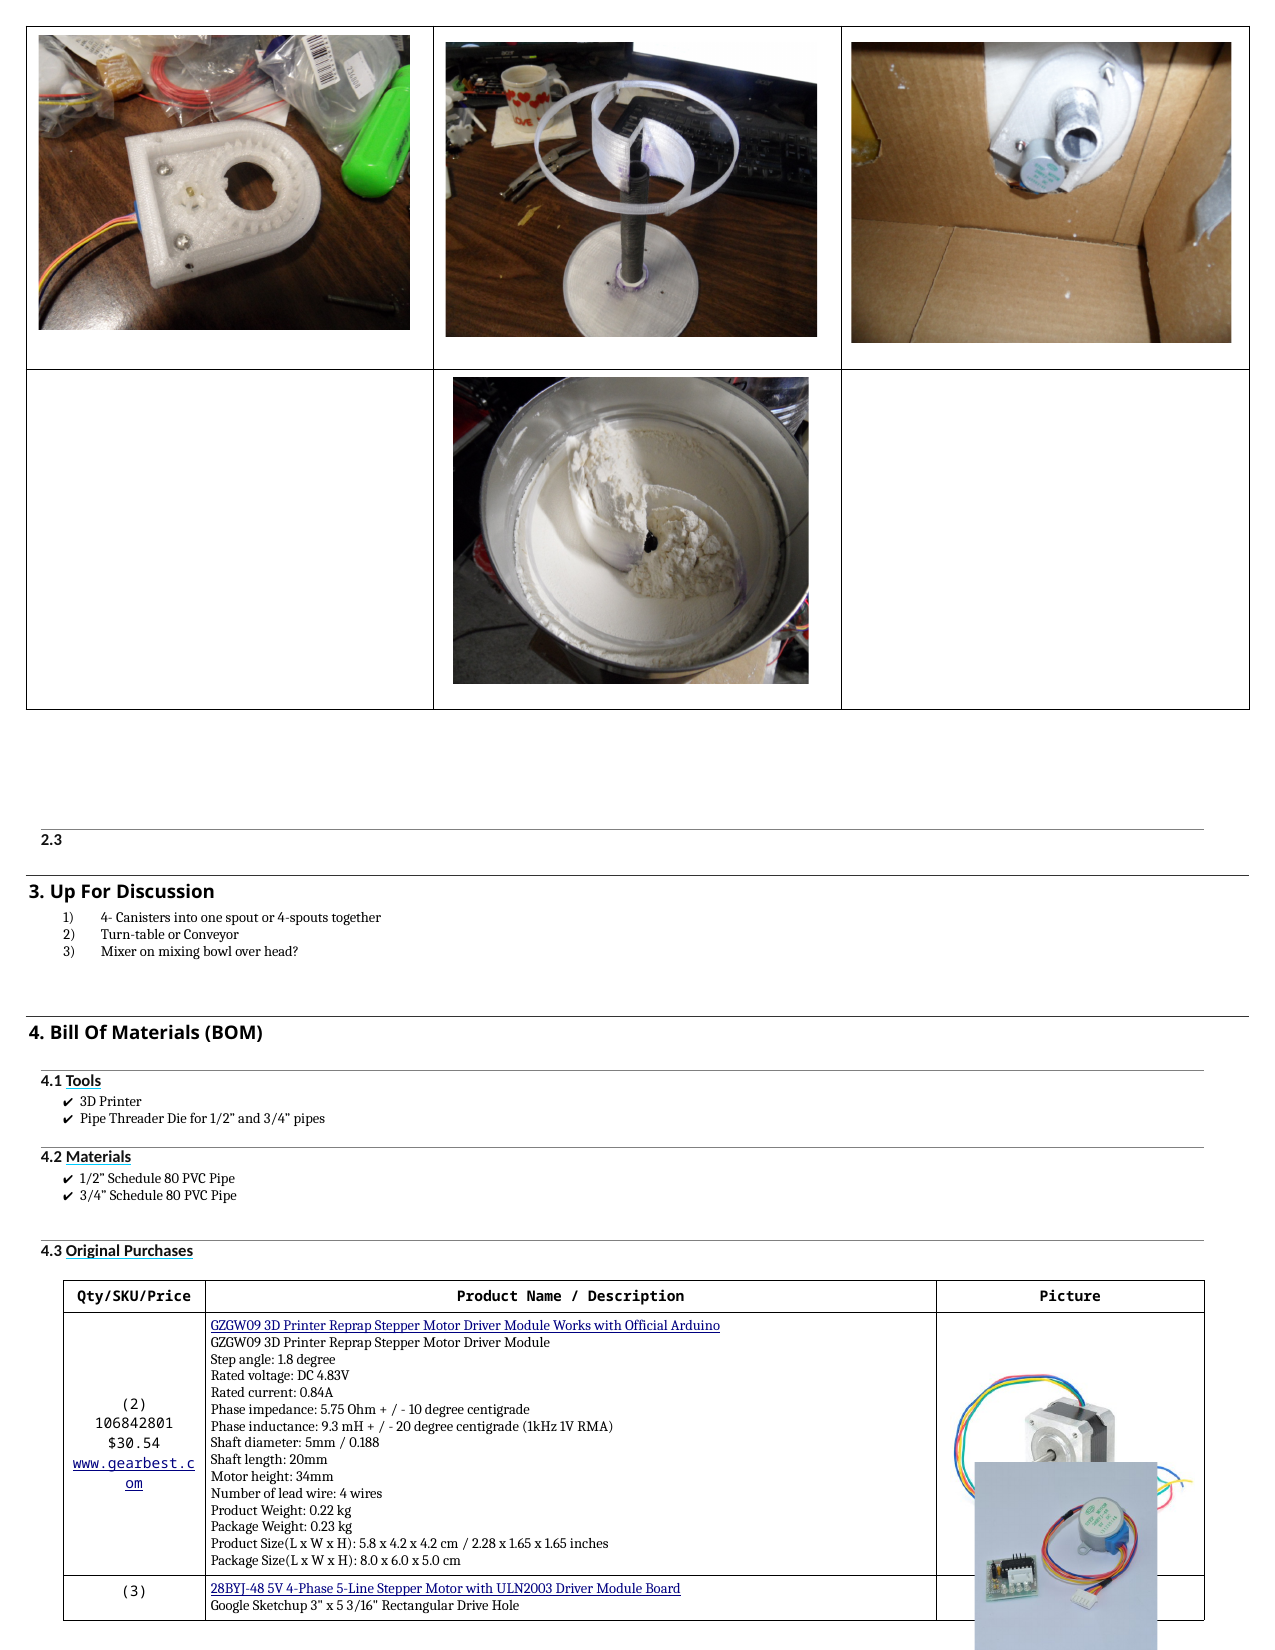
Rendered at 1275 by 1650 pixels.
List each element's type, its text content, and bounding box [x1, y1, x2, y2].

table_header Qty/SKU/Price [64, 1281, 205, 1312]
table_cell [1158, 1576, 1204, 1620]
list 3/4” Schedule 80 PVC Pipe [63, 1187, 1249, 1204]
subtitle Tools [41, 1071, 1204, 1091]
table_cell [434, 370, 841, 709]
table_cell [842, 370, 1249, 709]
table_cell (2) 106842801 $30.54 www.gearbest.com [64, 1313, 205, 1575]
table_cell [937, 1313, 1204, 1575]
table_cell GZGW09 3D Printer Reprap Stepper Motor Driver Module Works with Official Arduino GZGW09 3D Printer Reprap Stepper Motor Driver Module Step angle: 1.8 degree Rated voltage: DC 4.83V Rated current: 0.84A Phase impedance: 5.75 Ohm + / - 10 degree centigrade Phase inductance: 9.3 mH + / - 20 degree centigrade (1kHz 1V RMA) Shaft diameter: 5mm / 0.188 Shaft length: 20mm Motor height: 34mm Number of lead wire: 4 wires Product Weight: 0.22 kg Package Weight: 0.23 kg Product Size(L x W x H): 5.8 x 4.2 x 4.2 cm / 2.28 x 1.65 x 1.65 inches Package Size(L x W x H): 8.0 x 6.0 x 5.0 cm [206, 1313, 936, 1575]
picture [851, 42, 1232, 343]
table_cell 28BYJ-48 5V 4-Phase 5-Line Stepper Motor with ULN2003 Driver Module Board Google Sketchup 3" x 5 3/16" Rectangular Drive Hole [206, 1576, 936, 1620]
list 4- Canisters into one spout or 4-spouts together [63, 910, 1249, 926]
table_header Picture [937, 1281, 1204, 1312]
subtitle Materials [41, 1148, 1204, 1167]
table_header [27, 330, 433, 368]
table_cell [937, 1576, 974, 1620]
table_header Product Name / Description [206, 1281, 936, 1312]
table_header [434, 27, 841, 368]
picture [950, 1324, 1195, 1650]
picture [445, 42, 818, 337]
list Pipe Threader Die for 1/2” and 3/4” pipes [63, 1110, 1249, 1127]
picture [453, 377, 809, 684]
table_cell (3) [64, 1576, 205, 1620]
table_header [27, 27, 433, 329]
list Turn-table or Conveyor [63, 926, 1249, 943]
list 1/2” Schedule 80 PVC Pipe [63, 1170, 1249, 1187]
subtitle Bill Of Materials (BOM) [26, 1017, 1249, 1048]
table_cell [27, 370, 433, 709]
list 3D Printer [63, 1094, 1249, 1110]
list Mixer on mixing bowl over head? [63, 943, 1249, 960]
table_header [842, 27, 1249, 368]
subtitle Original Purchases [41, 1241, 1204, 1260]
subtitle Up For Discussion [26, 876, 1249, 907]
picture [38, 35, 410, 330]
